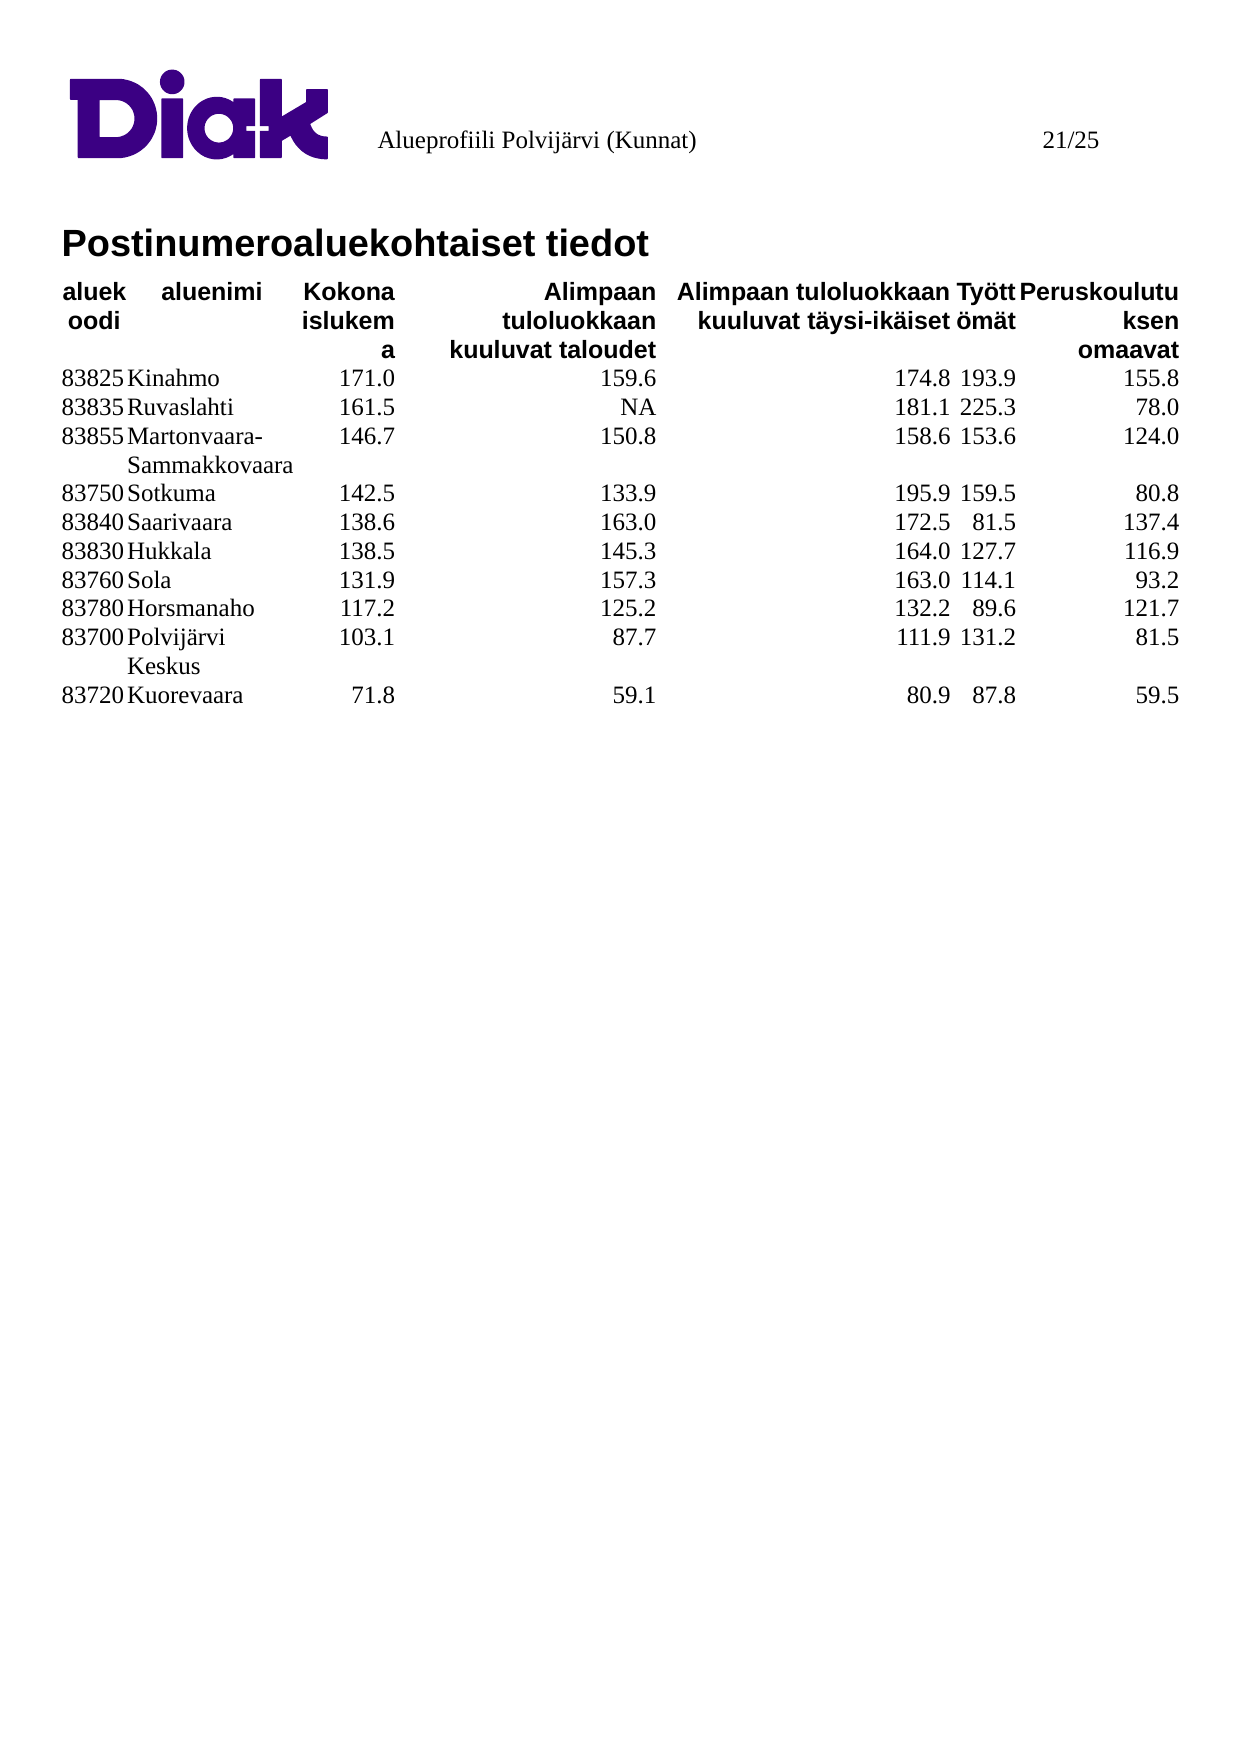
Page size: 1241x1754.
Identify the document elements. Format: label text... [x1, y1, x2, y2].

table_cell 83780 [61, 594, 127, 622]
table_cell 80.9 [656, 680, 950, 708]
table_cell 83840 [61, 507, 127, 536]
table_cell 59.5 [1016, 680, 1179, 708]
table_cell 83720 [61, 680, 127, 708]
table_cell Sola [127, 565, 297, 593]
table_cell 111.9 [656, 622, 950, 680]
table_cell 121.7 [1016, 594, 1179, 622]
table_cell Kuorevaara [127, 680, 297, 708]
table_cell 181.1 [656, 392, 950, 421]
table_cell 157.3 [395, 565, 656, 593]
table_cell 171.0 [297, 364, 395, 392]
table_cell 164.0 [656, 536, 950, 565]
subtitle Postinumeroaluekohtaiset tiedot [61, 221, 1179, 265]
table_cell Martonvaara-Sammakkovaara [127, 421, 297, 478]
table_cell 87.7 [395, 622, 656, 680]
table_cell 83835 [61, 392, 127, 421]
table_cell 59.1 [395, 680, 656, 708]
table_cell Sotkuma [127, 479, 297, 507]
table_cell 124.0 [1016, 421, 1179, 478]
table_cell 93.2 [1016, 565, 1179, 593]
table_cell 133.9 [395, 479, 656, 507]
table_cell 163.0 [656, 565, 950, 593]
table_cell 145.3 [395, 536, 656, 565]
table_cell Ruvaslahti [127, 392, 297, 421]
table_cell 81.5 [950, 507, 1016, 536]
table_cell 155.8 [1016, 364, 1179, 392]
table_cell 127.7 [950, 536, 1016, 565]
table_cell 163.0 [395, 507, 656, 536]
table_cell 89.6 [950, 594, 1016, 622]
table_cell 83825 [61, 364, 127, 392]
table_cell 138.6 [297, 507, 395, 536]
table_cell 71.8 [297, 680, 395, 708]
table_cell Polvijärvi Keskus [127, 622, 297, 680]
table_cell 159.5 [950, 479, 1016, 507]
table_cell 158.6 [656, 421, 950, 478]
table_cell 174.8 [656, 364, 950, 392]
table_header aluenimi [127, 277, 297, 363]
table_header Alimpaan tuloluokkaan kuuluvat täysi-ikäiset [656, 277, 950, 363]
table_cell 117.2 [297, 594, 395, 622]
table_cell 78.0 [1016, 392, 1179, 421]
table_cell 103.1 [297, 622, 395, 680]
table_cell 131.9 [297, 565, 395, 593]
table_cell 131.2 [950, 622, 1016, 680]
table_header Kokonaislukema [297, 277, 395, 363]
table_cell 83760 [61, 565, 127, 593]
table_header Alimpaan tuloluokkaan kuuluvat taloudet [395, 277, 656, 363]
table_header aluekoodi [61, 277, 127, 363]
table_cell 142.5 [297, 479, 395, 507]
table_cell 83700 [61, 622, 127, 680]
table_cell Hukkala [127, 536, 297, 565]
table_cell 125.2 [395, 594, 656, 622]
table_header Työttömät [950, 277, 1016, 363]
table_cell 172.5 [656, 507, 950, 536]
table_cell 138.5 [297, 536, 395, 565]
table_cell 81.5 [1016, 622, 1179, 680]
table_cell Saarivaara [127, 507, 297, 536]
table_cell 150.8 [395, 421, 656, 478]
table_cell 87.8 [950, 680, 1016, 708]
table_cell 116.9 [1016, 536, 1179, 565]
table_cell Kinahmo [127, 364, 297, 392]
table_header Peruskoulutuksen omaavat [1016, 277, 1179, 363]
table_cell 193.9 [950, 364, 1016, 392]
table_cell 159.6 [395, 364, 656, 392]
table_cell 83855 [61, 421, 127, 478]
table_cell 114.1 [950, 565, 1016, 593]
table_cell 225.3 [950, 392, 1016, 421]
table_cell 161.5 [297, 392, 395, 421]
table_cell 83750 [61, 479, 127, 507]
table_cell 146.7 [297, 421, 395, 478]
table_cell 195.9 [656, 479, 950, 507]
table_cell NA [395, 392, 656, 421]
table_cell 137.4 [1016, 507, 1179, 536]
table_cell Horsmanaho [127, 594, 297, 622]
table_cell 80.8 [1016, 479, 1179, 507]
table_cell 83830 [61, 536, 127, 565]
table_cell 132.2 [656, 594, 950, 622]
table_cell 153.6 [950, 421, 1016, 478]
